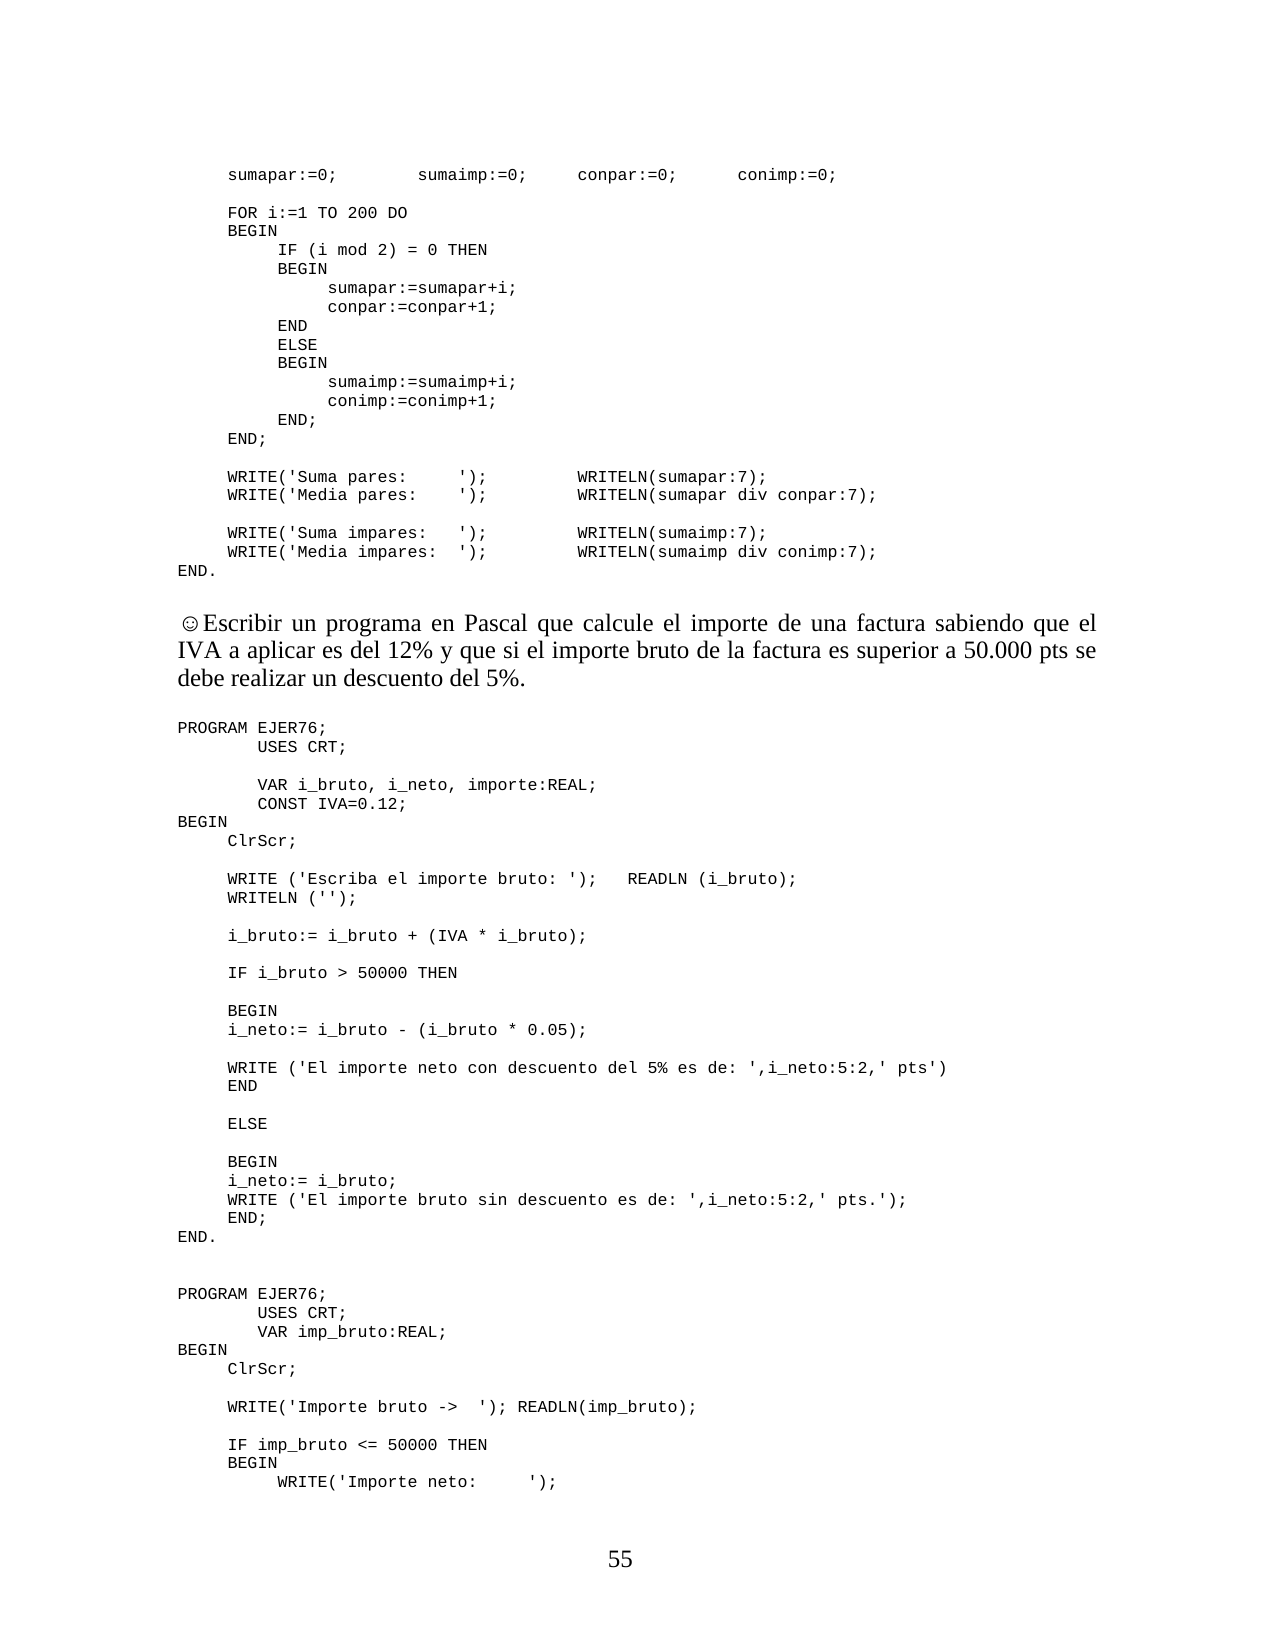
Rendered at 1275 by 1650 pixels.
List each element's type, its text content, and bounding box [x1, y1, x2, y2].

text IF i_bruto > 50000 THEN [177, 965, 1098, 984]
text ClrScr; [177, 1361, 1098, 1380]
text IF imp_bruto <= 50000 THEN [177, 1436, 1098, 1455]
text END; [177, 412, 1098, 430]
text BEGIN [177, 1003, 1098, 1021]
text BEGIN [177, 1153, 1098, 1172]
text BEGIN [177, 223, 1098, 242]
text WRITE('Media pares: '); WRITELN(sumapar div conpar:7); [177, 487, 1098, 506]
text END. [177, 562, 1098, 581]
text BEGIN [177, 261, 1098, 279]
text sumapar:=0; sumaimp:=0; conpar:=0; conimp:=0; [177, 166, 1098, 185]
text WRITE('Suma impares: '); WRITELN(sumaimp:7); [177, 525, 1098, 543]
text ELSE [177, 1116, 1098, 1134]
text END; [177, 1210, 1098, 1229]
text WRITELN (''); [177, 889, 1098, 908]
text VAR imp_bruto:REAL; [177, 1323, 1098, 1342]
text i_neto:= i_bruto; [177, 1172, 1098, 1191]
text WRITE ('El importe neto con descuento del 5% es de: ',i_neto:5:2,' pts') [177, 1059, 1098, 1078]
text ClrScr; [177, 833, 1098, 852]
text WRITE('Importe neto: '); [177, 1474, 1098, 1493]
text BEGIN [177, 814, 1098, 833]
text BEGIN [177, 1455, 1098, 1474]
text PROGRAM EJER76; [177, 720, 1098, 739]
text i_bruto:= i_bruto + (IVA * i_bruto); [177, 927, 1098, 946]
text sumaimp:=sumaimp+i; [177, 374, 1098, 393]
text PROGRAM EJER76; [177, 1285, 1098, 1304]
text WRITE ('Escriba el importe bruto: '); READLN (i_bruto); [177, 871, 1098, 889]
text BEGIN [177, 1342, 1098, 1361]
text conpar:=conpar+1; [177, 298, 1098, 317]
text ☺Escribir un programa en Pascal que calcule el importe de una factura sabiendo que el IVA a aplicar es del 12% y que si el importe bruto de la factura es superior a 50.000 pts se debe realizar un descuento del 5%. [177, 609, 1098, 692]
text WRITE ('El importe bruto sin descuento es de: ',i_neto:5:2,' pts.'); [177, 1191, 1098, 1210]
text sumapar:=sumapar+i; [177, 279, 1098, 298]
text END. [177, 1229, 1098, 1248]
text WRITE('Importe bruto -> '); READLN(imp_bruto); [177, 1398, 1098, 1417]
text conimp:=conimp+1; [177, 393, 1098, 412]
text VAR i_bruto, i_neto, importe:REAL; [177, 776, 1098, 795]
text i_neto:= i_bruto - (i_bruto * 0.05); [177, 1021, 1098, 1040]
text USES CRT; [177, 739, 1098, 757]
text CONST IVA=0.12; [177, 795, 1098, 814]
text IF (i mod 2) = 0 THEN [177, 242, 1098, 261]
text END [177, 317, 1098, 336]
text ELSE [177, 336, 1098, 355]
text WRITE('Suma pares: '); WRITELN(sumapar:7); [177, 468, 1098, 487]
text USES CRT; [177, 1304, 1098, 1323]
text WRITE('Media impares: '); WRITELN(sumaimp div conimp:7); [177, 543, 1098, 562]
text END; [177, 430, 1098, 449]
text END [177, 1078, 1098, 1097]
text BEGIN [177, 355, 1098, 374]
text FOR i:=1 TO 200 DO [177, 204, 1098, 223]
